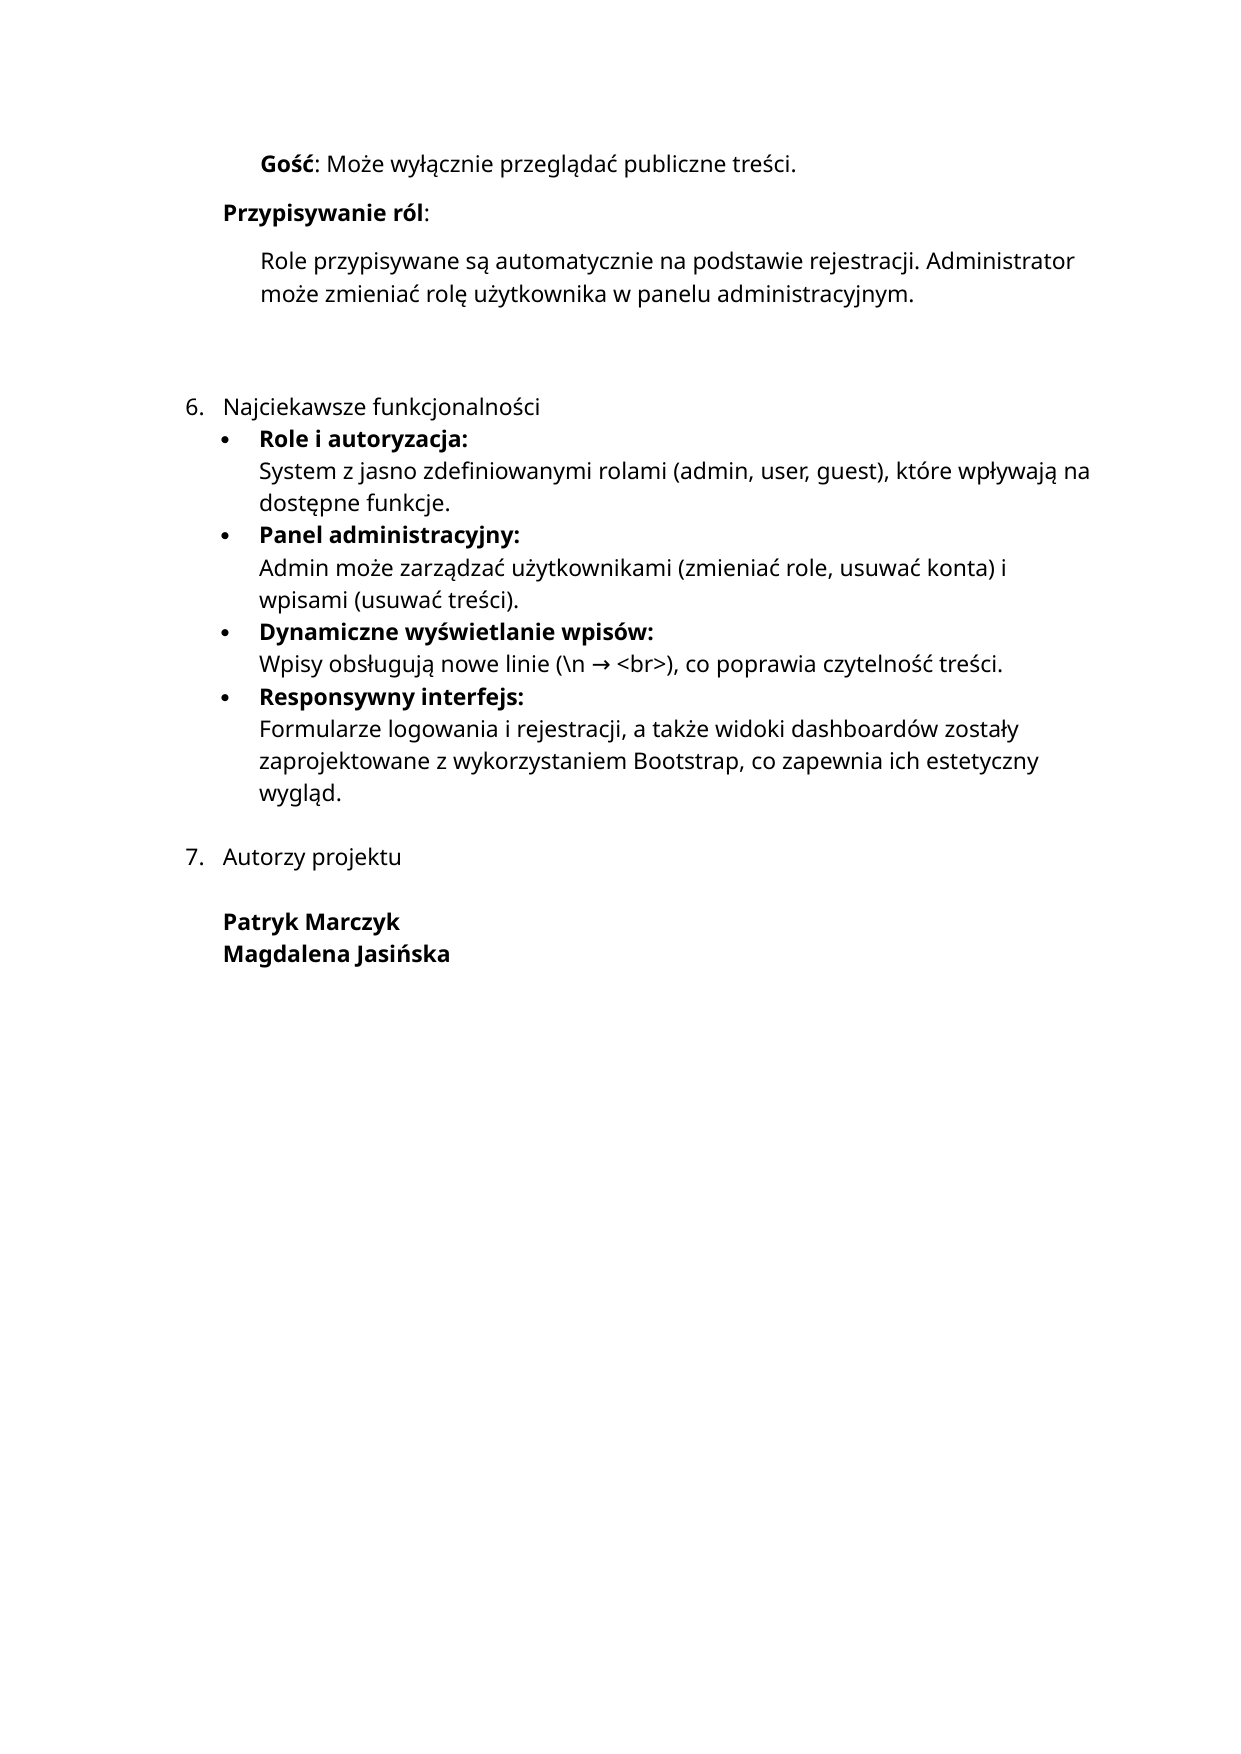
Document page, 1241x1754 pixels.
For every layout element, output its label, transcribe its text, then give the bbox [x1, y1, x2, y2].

list Panel administracyjny: Admin może zarządzać użytkownikami (zmieniać role, usuwać konta) i wpisami (usuwać treści). [221, 519, 1093, 615]
list Role i autoryzacja: System z jasno zdefiniowanymi rolami (admin, user, guest), które wpływają na dostępne funkcje. [221, 423, 1093, 518]
text Gość: Może wyłącznie przeglądać publiczne treści. [260, 148, 1093, 179]
list Dynamiczne wyświetlanie wpisów: Wpisy obsługują nowe linie (\n → <br>), co poprawia czytelność treści. [221, 616, 1093, 679]
list Najciekawsze funkcjonalności [185, 391, 1093, 422]
text Role przypisywane są automatycznie na podstawie rejestracji. Administrator może zmieniać rolę użytkownika w panelu administracyjnym. [260, 245, 1093, 341]
list Patryk Marczyk [223, 906, 1093, 937]
list Autorzy projektu [185, 841, 1093, 873]
text Przypisywanie ról: [223, 196, 1093, 228]
list Responsywny interfejs: Formularze logowania i rejestracji, a także widoki dashboardów zostały zaprojektowane z wykorzystaniem Bootstrap, co zapewnia ich estetyczny wygląd. [221, 680, 1093, 808]
list Magdalena Jasińska [223, 938, 1093, 969]
